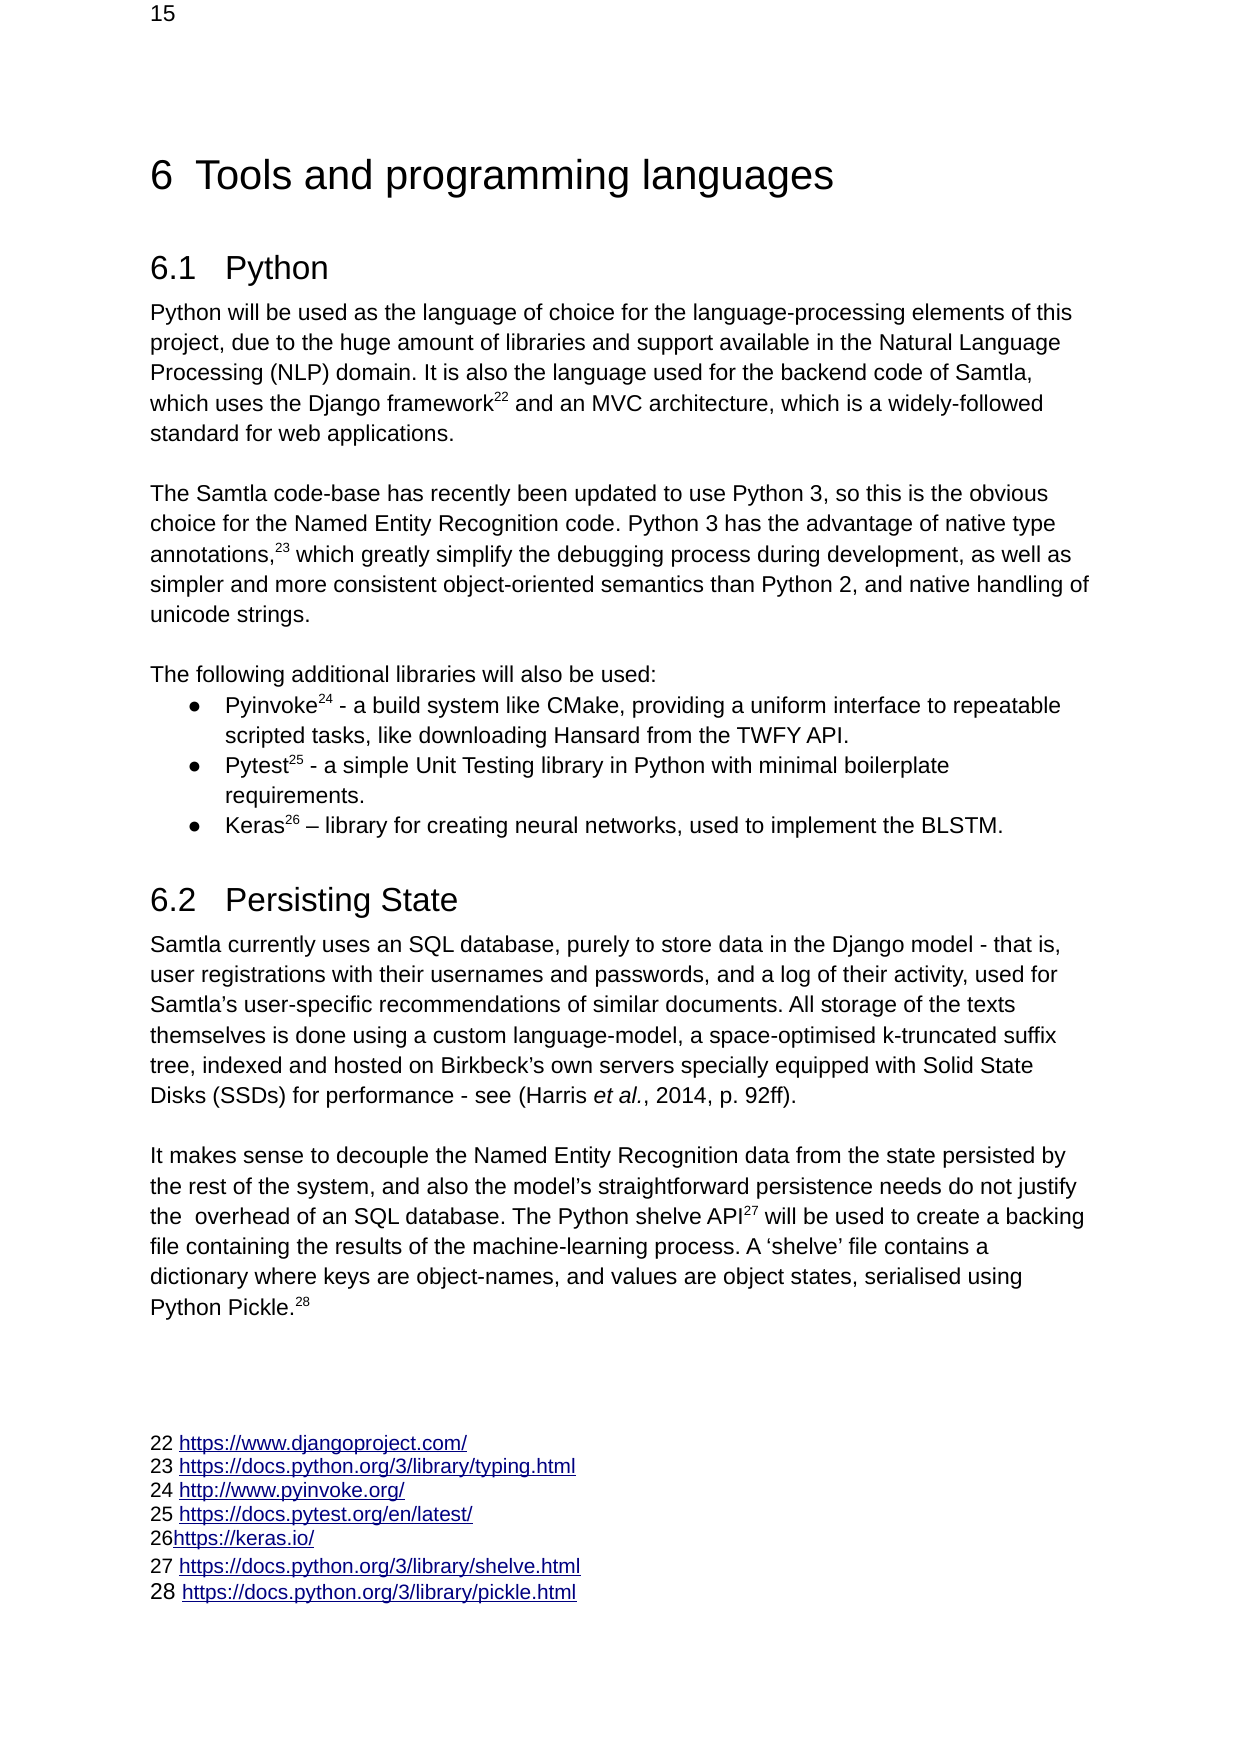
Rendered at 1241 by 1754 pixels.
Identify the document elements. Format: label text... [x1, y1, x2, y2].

text Python will be used as the language of choice for the language-processing elements of this project, due to the huge amount of libraries and support available in the Natural Language Processing (NLP) domain. It is also the language used for the backend code of Samtla, which uses the Django framework and an MVC architecture, which is a widely-followed standard for web applications. [150, 299, 1090, 446]
subtitle Persisting State [150, 880, 1090, 918]
list https://keras.io/ [150, 1526, 1090, 1550]
text https://docs.python.org/3/library/pickle.html [150, 1578, 1090, 1604]
list Pyinvoke - a build system like CMake, providing a uniform interface to repeatable scripted tasks, like downloading Hansard from the TWFY API. [187, 692, 1090, 748]
list http://www.pyinvoke.org/ [150, 1478, 1090, 1502]
subtitle Tools and programming languages [150, 150, 1090, 198]
text https://www.djangoproject.com/ [150, 1430, 1090, 1454]
text https://docs.python.org/3/library/typing.html [150, 1454, 1090, 1478]
text It makes sense to decouple the Named Entity Recognition data from the state persisted by the rest of the system, and also the model’s straightforward persistence needs do not justify the overhead of an SQL database. The Python shelve API will be used to create a backing file containing the results of the machine-learning process. A ‘shelve’ file contains a dictionary where keys are object-names, and values are object states, serialised using Python Pickle. [150, 1142, 1090, 1320]
text https://docs.python.org/3/library/shelve.html [150, 1554, 1090, 1578]
text Samtla currently uses an SQL database, purely to store data in the Django model - that is, user registrations with their usernames and passwords, and a log of their activity, used for Samtla’s user-specific recommendations of similar documents. All storage of the texts themselves is done using a custom language-model, a space-optimised k-truncated suffix tree, indexed and hosted on Birkbeck’s own servers specially equipped with Solid State Disks (SSDs) for performance - see (Harris et al., 2014, p. 92ff)⁠. [150, 931, 1090, 1108]
list https://docs.pytest.org/en/latest/ [150, 1502, 1090, 1526]
text The Samtla code-base has recently been updated to use Python 3, so this is the obvious choice for the Named Entity Recognition code. Python 3 has the advantage of native type annotations, which greatly simplify the debugging process during development, as well as simpler and more consistent object-oriented semantics than Python 2, and native handling of unicode strings. [150, 480, 1090, 627]
text The following additional libraries will also be used: [150, 661, 1090, 688]
list Keras – library for creating neural networks, used to implement the BLSTM. [187, 812, 1090, 839]
list Pytest - a simple Unit Testing library in Python with minimal boilerplate requirements. [187, 752, 1090, 808]
subtitle Python [150, 248, 1090, 286]
